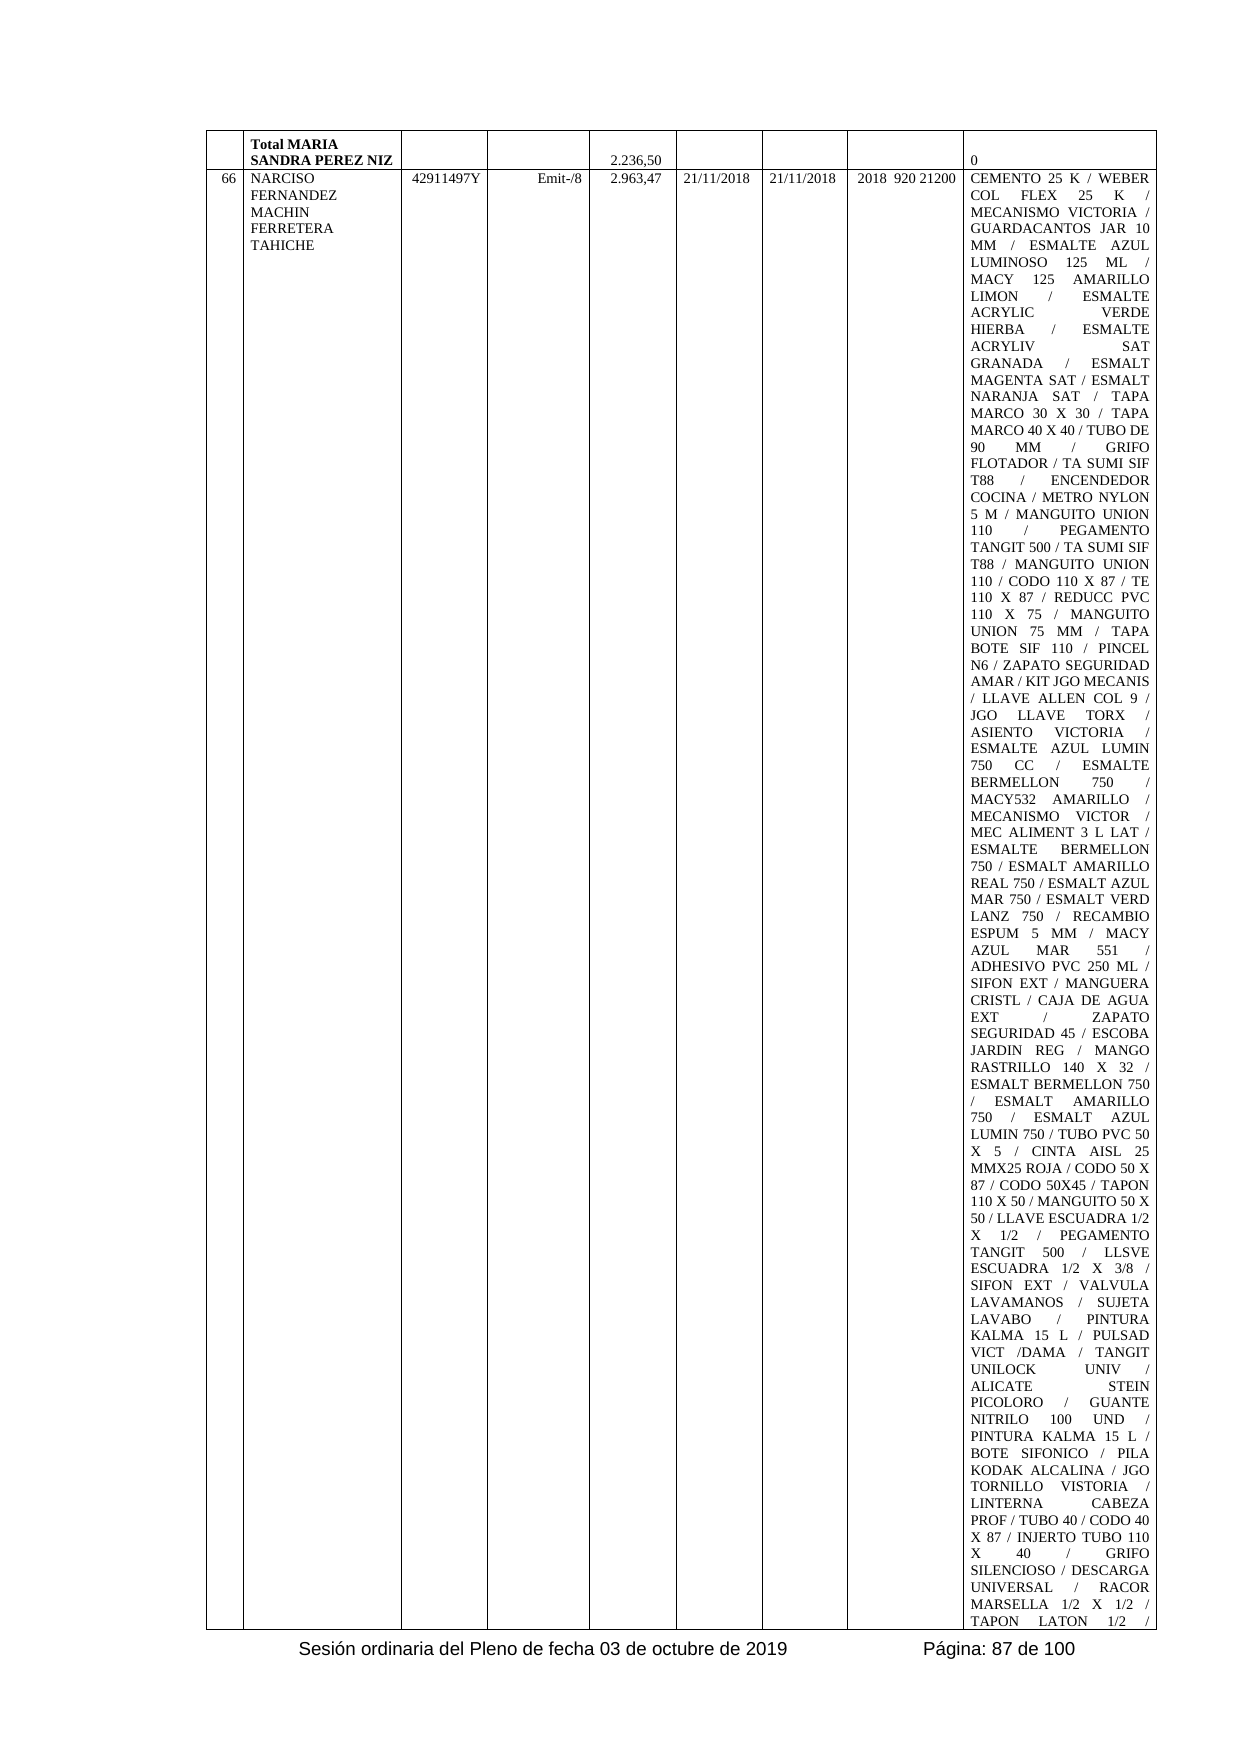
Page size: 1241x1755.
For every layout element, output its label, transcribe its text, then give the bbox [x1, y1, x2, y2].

table_cell 66 [207, 170, 243, 1629]
table_cell 21/11/2018 [763, 170, 847, 1629]
table_cell Total MARIA SANDRA PEREZ NIZ [244, 131, 401, 169]
table_cell 2.236,50 [590, 131, 676, 169]
table_cell CEMENTO 25 K / WEBER COL FLEX 25 K / MECANISMO VICTORIA / GUARDACANTOS JAR 10 MM / ESMALTE AZUL LUMINOSO 125 ML / MACY 125 AMARILLO LIMON / ESMALTE ACRYLIC VERDE HIERBA / ESMALTE ACRYLIV SAT GRANADA / ESMALT MAGENTA SAT / ESMALT NARANJA SAT / TAPA MARCO 30 X 30 / TAPA MARCO 40 X 40 / TUBO DE 90 MM / GRIFO FLOTADOR / TA SUMI SIF T88 / ENCENDEDOR COCINA / METRO NYLON 5 M / MANGUITO UNION 110 / PEGAMENTO TANGIT 500 / TA SUMI SIF T88 / MANGUITO UNION 110 / CODO 110 X 87 / TE 110 X 87 / REDUCC PVC 110 X 75 / MANGUITO UNION 75 MM / TAPA BOTE SIF 110 / PINCEL N6 / ZAPATO SEGURIDAD AMAR / KIT JGO MECANIS / LLAVE ALLEN COL 9 / JGO LLAVE TORX / ASIENTO VICTORIA / ESMALTE AZUL LUMIN 750 CC / ESMALTE BERMELLON 750 / MACY532 AMARILLO / MECANISMO VICTOR / MEC ALIMENT 3 L LAT / ESMALTE BERMELLON 750 / ESMALT AMARILLO REAL 750 / ESMALT AZUL MAR 750 / ESMALT VERD LANZ 750 / RECAMBIO ESPUM 5 MM / MACY AZUL MAR 551 / ADHESIVO PVC 250 ML / SIFON EXT / MANGUERA CRISTL / CAJA DE AGUA EXT / ZAPATO SEGURIDAD 45 / ESCOBA JARDIN REG / MANGO RASTRILLO 140 X 32 / ESMALT BERMELLON 750 / ESMALT AMARILLO 750 / ESMALT AZUL LUMIN 750 / TUBO PVC 50 X 5 / CINTA AISL 25 MMX25 ROJA / CODO 50 X 87 / CODO 50X45 / TAPON 110 X 50 / MANGUITO 50 X 50 / LLAVE ESCUADRA 1/2 X 1/2 / PEGAMENTO TANGIT 500 / LLSVE ESCUADRA 1/2 X 3/8 / SIFON EXT / VALVULA LAVAMANOS / SUJETA LAVABO / PINTURA KALMA 15 L / PULSAD VICT /DAMA / TANGIT UNILOCK UNIV / ALICATE STEIN PICOLORO / GUANTE NITRILO 100 UND / PINTURA KALMA 15 L / BOTE SIFONICO / PILA KODAK ALCALINA / JGO TORNILLO VISTORIA / LINTERNA CABEZA PROF / TUBO 40 / CODO 40 X 87 / INJERTO TUBO 110 X 40 / GRIFO SILENCIOSO / DESCARGA UNIVERSAL / RACOR MARSELLA 1/2 X 1/2 / TAPON LATON 1/2 / [964, 170, 1156, 1629]
table_cell [402, 131, 487, 169]
table_cell Emit-/8 [488, 170, 589, 1629]
table_cell 2.963,47 [590, 170, 676, 1629]
table_cell [763, 131, 847, 169]
table_cell [677, 131, 762, 169]
table_cell 21/11/2018 [677, 170, 762, 1629]
table_cell [207, 131, 243, 169]
table_cell 0 [964, 131, 1156, 169]
table_cell [488, 131, 589, 169]
table_cell 42911497Y [402, 170, 487, 1629]
table_cell NARCISO FERNANDEZ MACHIN FERRETERA TAHICHE [244, 170, 401, 1629]
table_cell 2018 920 21200 [848, 170, 963, 1629]
table_cell [848, 131, 963, 169]
